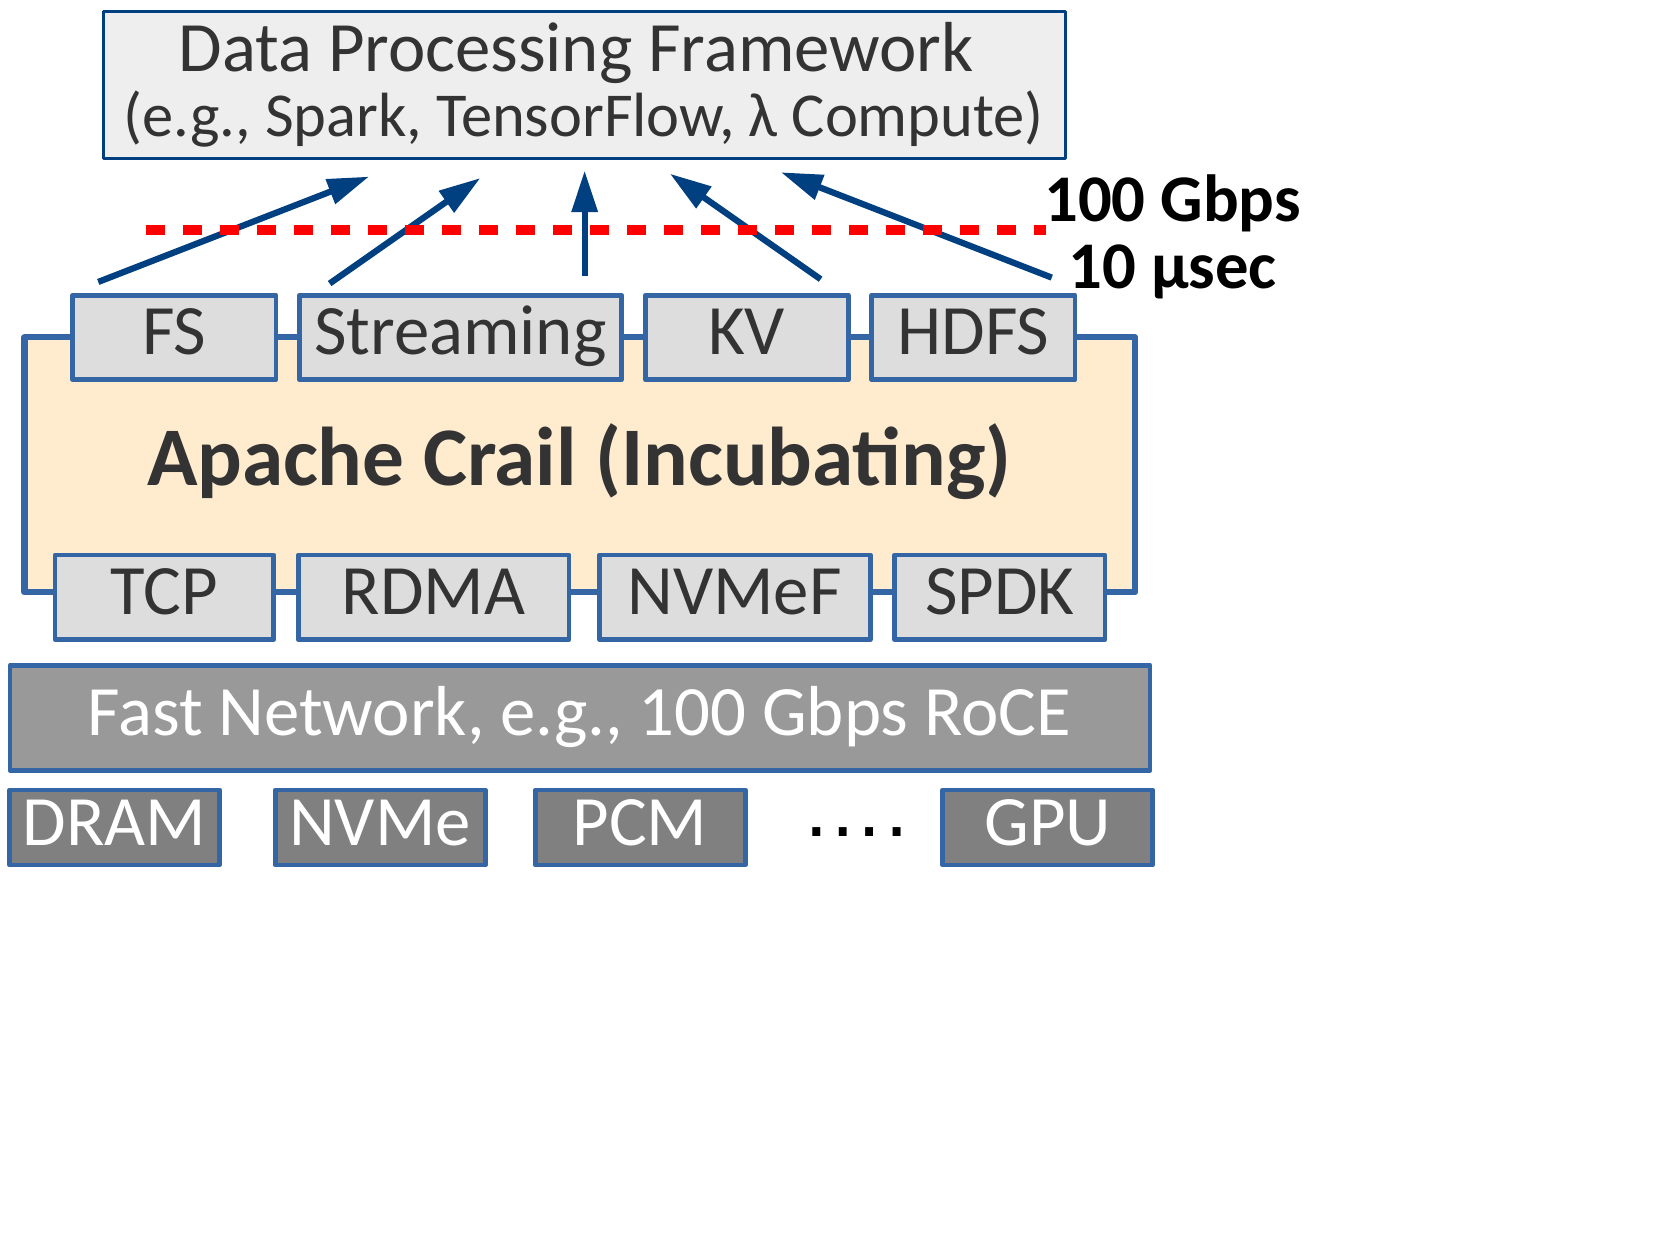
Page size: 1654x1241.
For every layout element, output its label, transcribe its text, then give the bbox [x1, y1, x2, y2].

text_box GPU [942, 789, 1153, 865]
text_box NVMe [275, 789, 486, 865]
text_box NVMeF [599, 555, 871, 640]
text_box HDFS [871, 295, 1075, 380]
text_box FS [72, 295, 276, 380]
text_box PCM [535, 789, 746, 865]
text_box KV [645, 295, 849, 380]
text_box RDMA [298, 555, 570, 640]
text_box 100 Gbps 10 μsec [1029, 164, 1317, 313]
text_box …. [787, 771, 924, 862]
text_box DRAM [9, 789, 220, 865]
text_box TCP [55, 555, 274, 640]
text_box SPDK [894, 555, 1106, 640]
text_box Fast Network, e.g., 100 Gbps RoCE [10, 665, 1151, 771]
text_box Streaming [299, 295, 622, 380]
text_box Apache Crail (Incubating) [24, 337, 1136, 593]
text_box Data Processing Framework (e.g., Spark, TensorFlow, λ Compute) [103, 11, 1066, 159]
